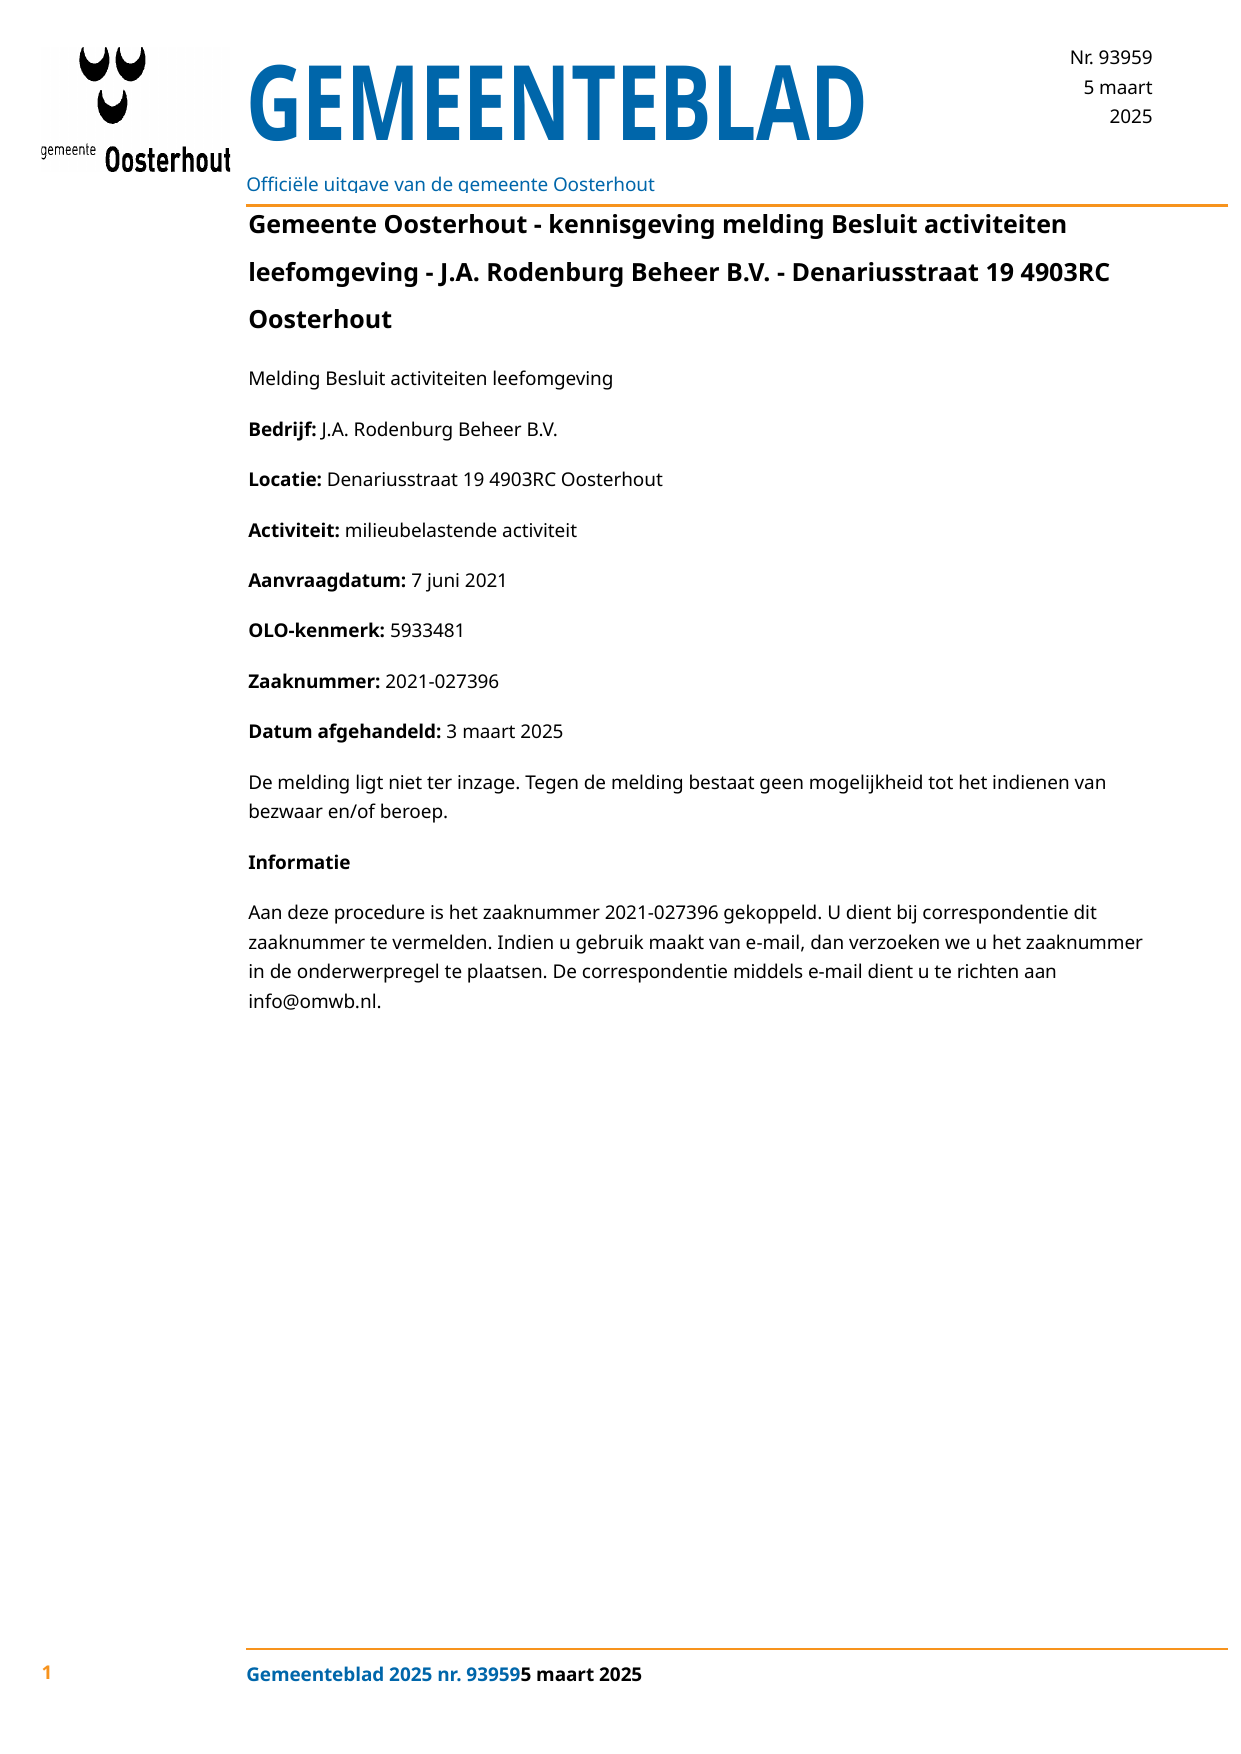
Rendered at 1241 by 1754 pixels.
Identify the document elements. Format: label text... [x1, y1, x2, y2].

text De melding ligt niet ter inzage. Tegen de melding bestaat geen mogelijkheid tot het indienen van bezwaar en/of beroep. [248, 769, 1152, 824]
text Locatie: Denariusstraat 19 4903RC Oosterhout [248, 466, 1152, 492]
text Activiteit: milieubelastende activiteit [248, 517, 1152, 542]
text Zaaknummer: 2021-027396 [248, 668, 1152, 694]
text Melding Besluit activiteiten leefomgeving [248, 366, 1152, 391]
text OLO-kenmerk: 5933481 [248, 618, 1152, 643]
text Informatie [248, 849, 1152, 874]
text Gemeente Oosterhout - kennisgeving melding Besluit activiteiten leefomgeving - J.A. Rodenburg Beheer B.V. - Denariusstraat 19 4903RC Oosterhout [248, 207, 1152, 336]
text Bedrijf: J.A. Rodenburg Beheer B.V. [248, 416, 1152, 442]
text Aan deze procedure is het zaaknummer 2021-027396 gekoppeld. U dient bij correspondentie dit zaaknummer te vermelden. Indien u gebruik maakt van e-mail, dan verzoeken we u het zaaknummer in de onderwerpregel te plaatsen. De correspondentie middels e-mail dient u te richten aan info@omwb.nl. [248, 899, 1152, 1014]
picture [41, 47, 231, 172]
text Aanvraagdatum: 7 juni 2021 [248, 567, 1152, 593]
text Datum afgehandeld: 3 maart 2025 [248, 718, 1152, 744]
